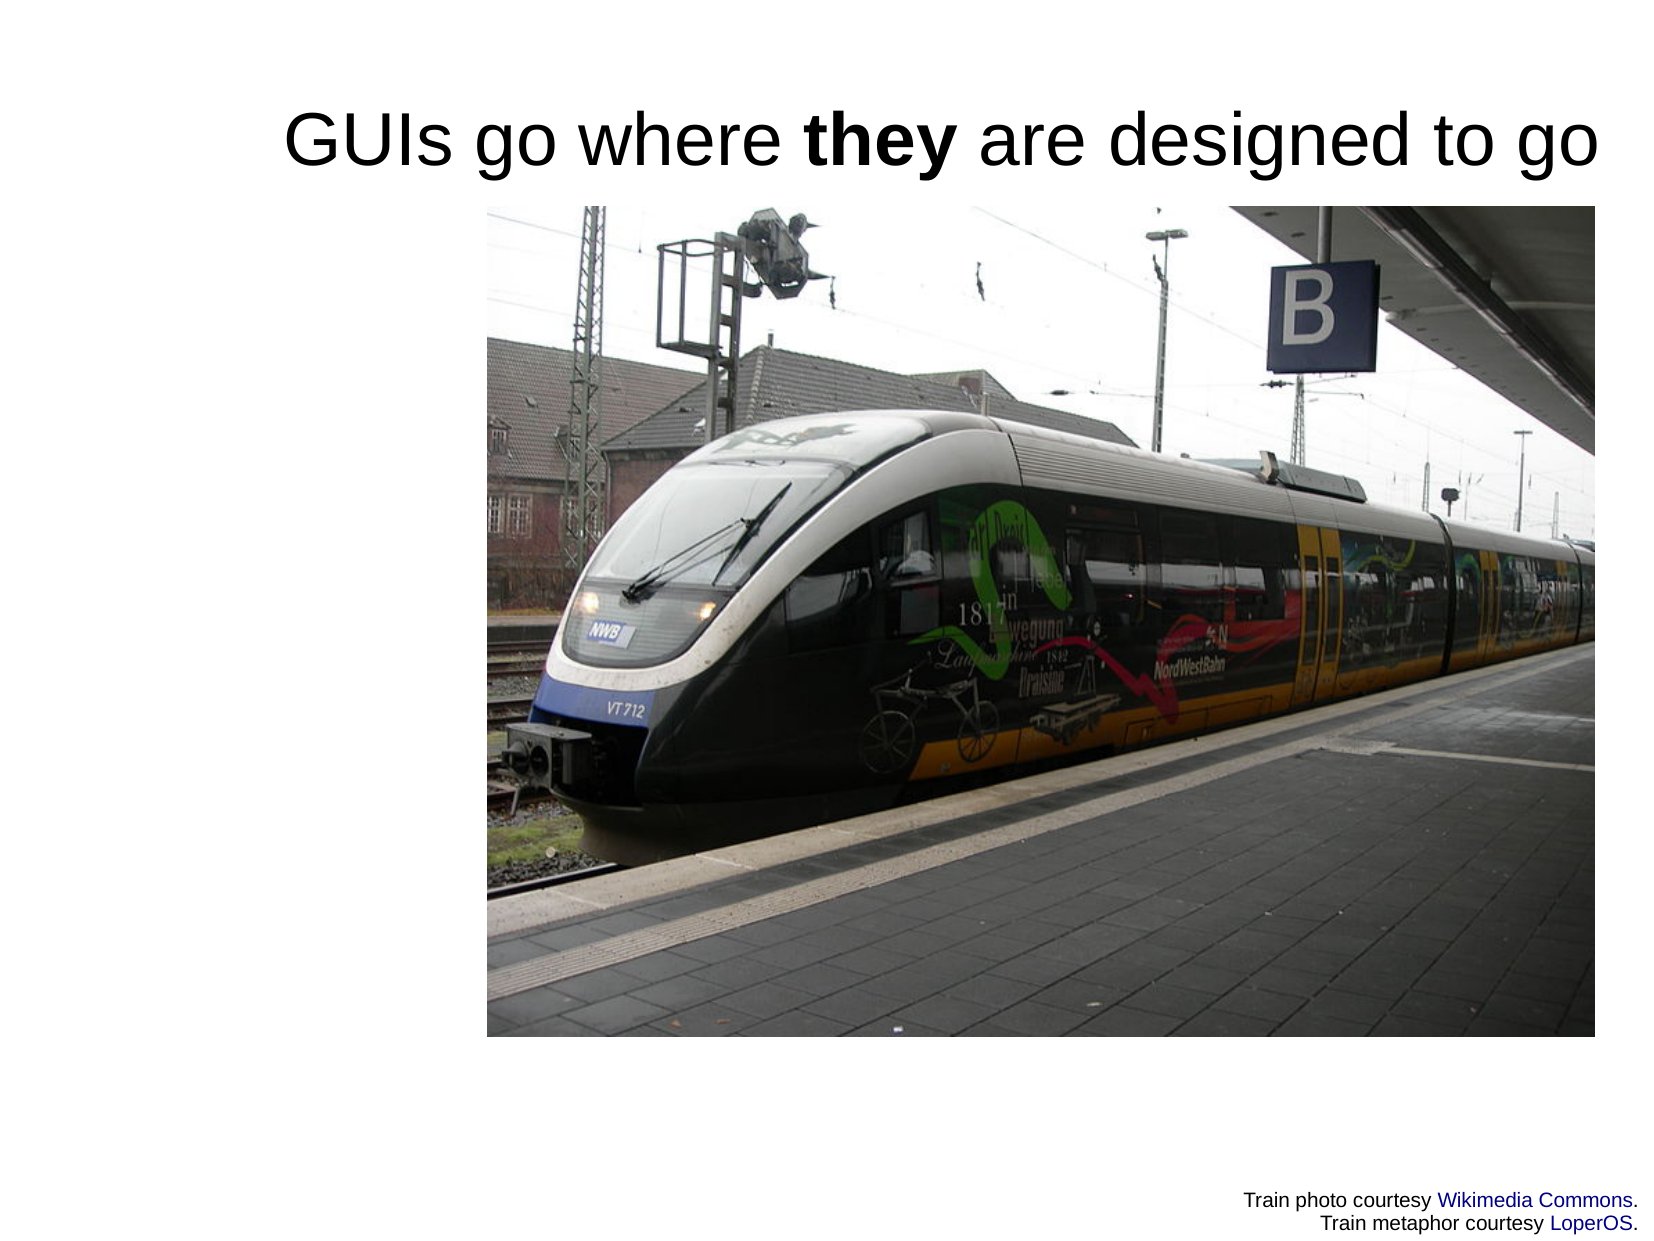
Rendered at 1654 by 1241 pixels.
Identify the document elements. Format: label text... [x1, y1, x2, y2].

title GUIs go where they are designed to go [53, 97, 1601, 182]
text_box Train photo courtesy Wikimedia Commons. Train metaphor courtesy LoperOS. [1228, 1181, 1654, 1241]
picture [487, 206, 1595, 1038]
